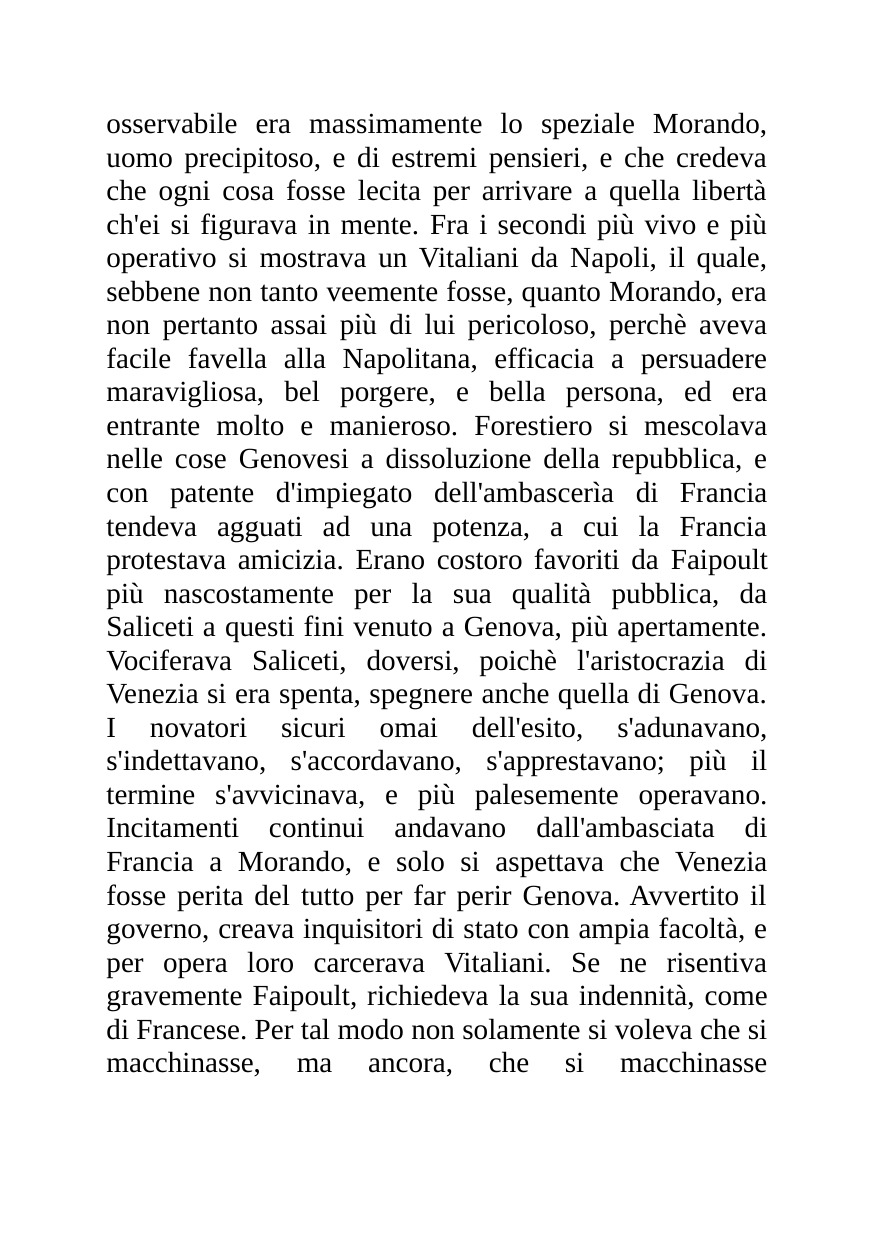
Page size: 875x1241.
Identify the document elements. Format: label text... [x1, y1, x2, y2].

text osservabile era massimamente lo speziale Morando, uomo precipitoso, e di estremi pensieri, e che credeva che ogni cosa fosse lecita per arrivare a quella libertà ch'ei si figurava in mente. Fra i secondi più vivo e più operativo si mostrava un Vitaliani da Napoli, il quale, sebbene non tanto veemente fosse, quanto Morando, era non pertanto assai più di lui pericoloso, perchè aveva facile favella alla Napolitana, efficacia a persuadere maravigliosa, bel porgere, e bella persona, ed era entrante molto e manieroso. Forestiero si mescolava nelle cose Genovesi a dissoluzione della repubblica, e con patente d'impiegato dell'ambascerìa di Francia tendeva agguati ad una potenza, a cui la Francia protestava amicizia. Erano costoro favoriti da Faipoult più nascostamente per la sua qualità pubblica, da Saliceti a questi fini venuto a Genova, più apertamente. Vociferava Saliceti, doversi, poichè l'aristocrazia di Venezia si era spenta, spegnere anche quella di Genova. I novatori sicuri omai dell'esito, s'adunavano, s'indettavano, s'accordavano, s'apprestavano; più il termine s'avvicinava, e più palesemente operavano. Incitamenti continui andavano dall'ambasciata di Francia a Morando, e solo si aspettava che Venezia fosse perita del tutto per far perir Genova. Avvertito il governo, creava inquisitori di stato con ampia facoltà, e per opera loro carcerava Vitaliani. Se ne risentiva gravemente Faipoult, richiedeva la sua indennità, come di Francese. Per tal modo non solamente si voleva che si macchinasse, ma ancora, che si macchinasse [106, 106, 768, 1079]
